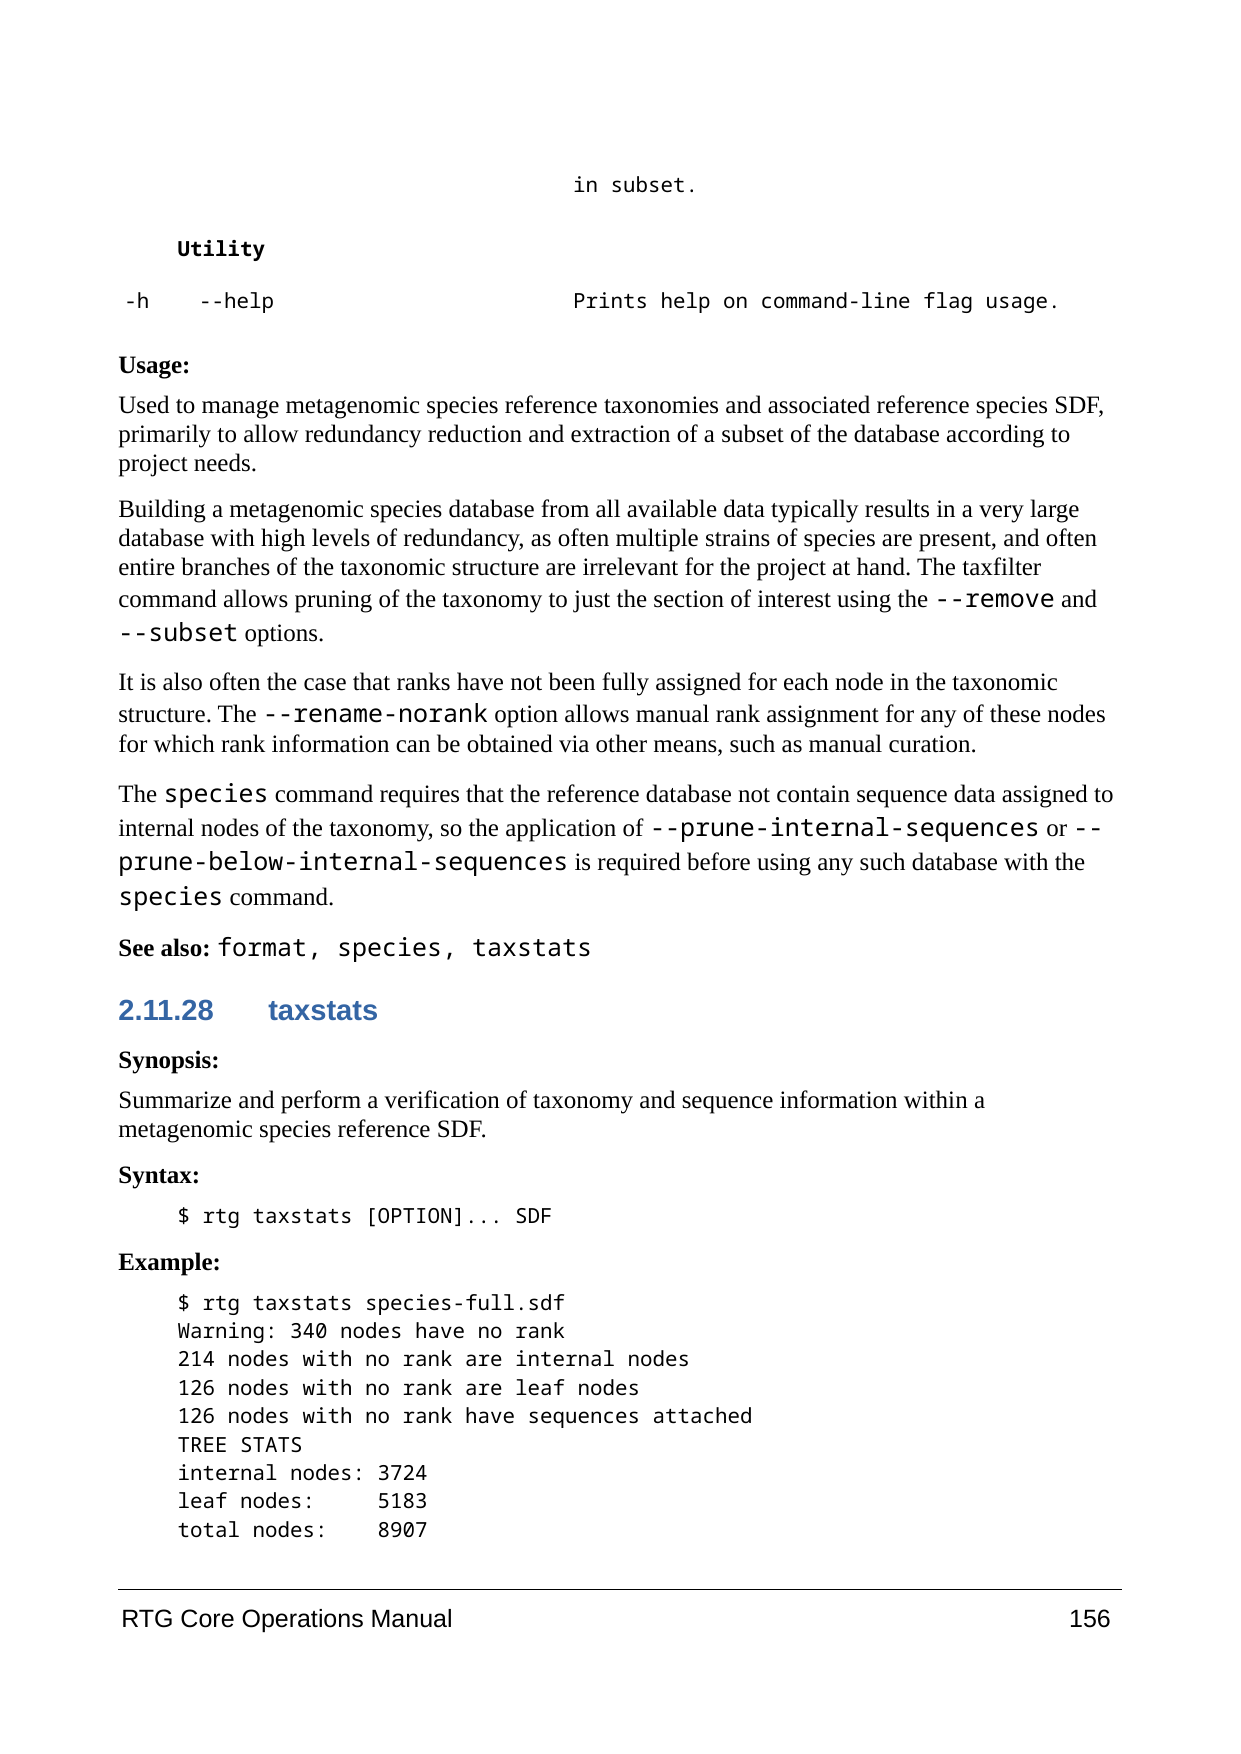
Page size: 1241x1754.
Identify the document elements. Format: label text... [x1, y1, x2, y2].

table_header --help [193, 275, 567, 332]
text It is also often the case that ranks have not been fully assigned for each node in the taxonomic structure. The --rename-norank option allows manual rank assignment for any of these nodes for which rank information can be obtained via other means, such as manual curation. [118, 667, 1122, 758]
table_cell [118, 159, 193, 217]
text Warning: 340 nodes have no rank [177, 1316, 1122, 1344]
subtitle Usage: [118, 350, 1122, 379]
text 126 nodes with no rank have sequences attached [177, 1401, 1122, 1430]
text The species command requires that the reference database not contain sequence data assigned to internal nodes of the taxonomy, so the application of --prune-internal-sequences or --prune-below-internal-sequences is required before using any such database with the species command. [118, 776, 1122, 912]
text 126 nodes with no rank are leaf nodes [177, 1373, 1122, 1401]
table_cell in subset. [567, 159, 1093, 217]
text 214 nodes with no rank are internal nodes [177, 1344, 1122, 1373]
text Summarize and perform a verification of taxonomy and sequence information within a metagenomic species reference SDF. [118, 1085, 1122, 1143]
text See also: format, species, taxstats [118, 930, 1122, 964]
text Building a metagenomic species database from all available data typically results in a very large database with high levels of redundancy, as often multiple strains of species are present, and often entire branches of the taxonomic structure are irrelevant for the project at hand. The taxfilter command allows pruning of the taxonomy to just the section of interest using the --remove and --subset options. [118, 494, 1122, 649]
table_header Prints help on command-line flag usage. [567, 275, 1093, 332]
table_header -h [118, 275, 193, 332]
text $ rtg taxstats [OPTION]... SDF [177, 1201, 1122, 1229]
text Utility [177, 234, 1122, 263]
table_cell [193, 159, 567, 217]
text TREE STATS [177, 1430, 1122, 1458]
text $ rtg taxstats species-full.sdf [177, 1288, 1122, 1316]
subtitle taxstats [118, 993, 1122, 1027]
subtitle Syntax: [118, 1160, 1122, 1189]
text total nodes: 8907 [177, 1515, 1122, 1543]
text internal nodes: 3724 [177, 1458, 1122, 1487]
text Used to manage metagenomic species reference taxonomies and associated reference species SDF, primarily to allow redundancy reduction and extraction of a subset of the database according to project needs. [118, 391, 1122, 477]
text leaf nodes: 5183 [177, 1487, 1122, 1515]
subtitle Synopsis: [118, 1045, 1122, 1073]
subtitle Example: [118, 1247, 1122, 1276]
